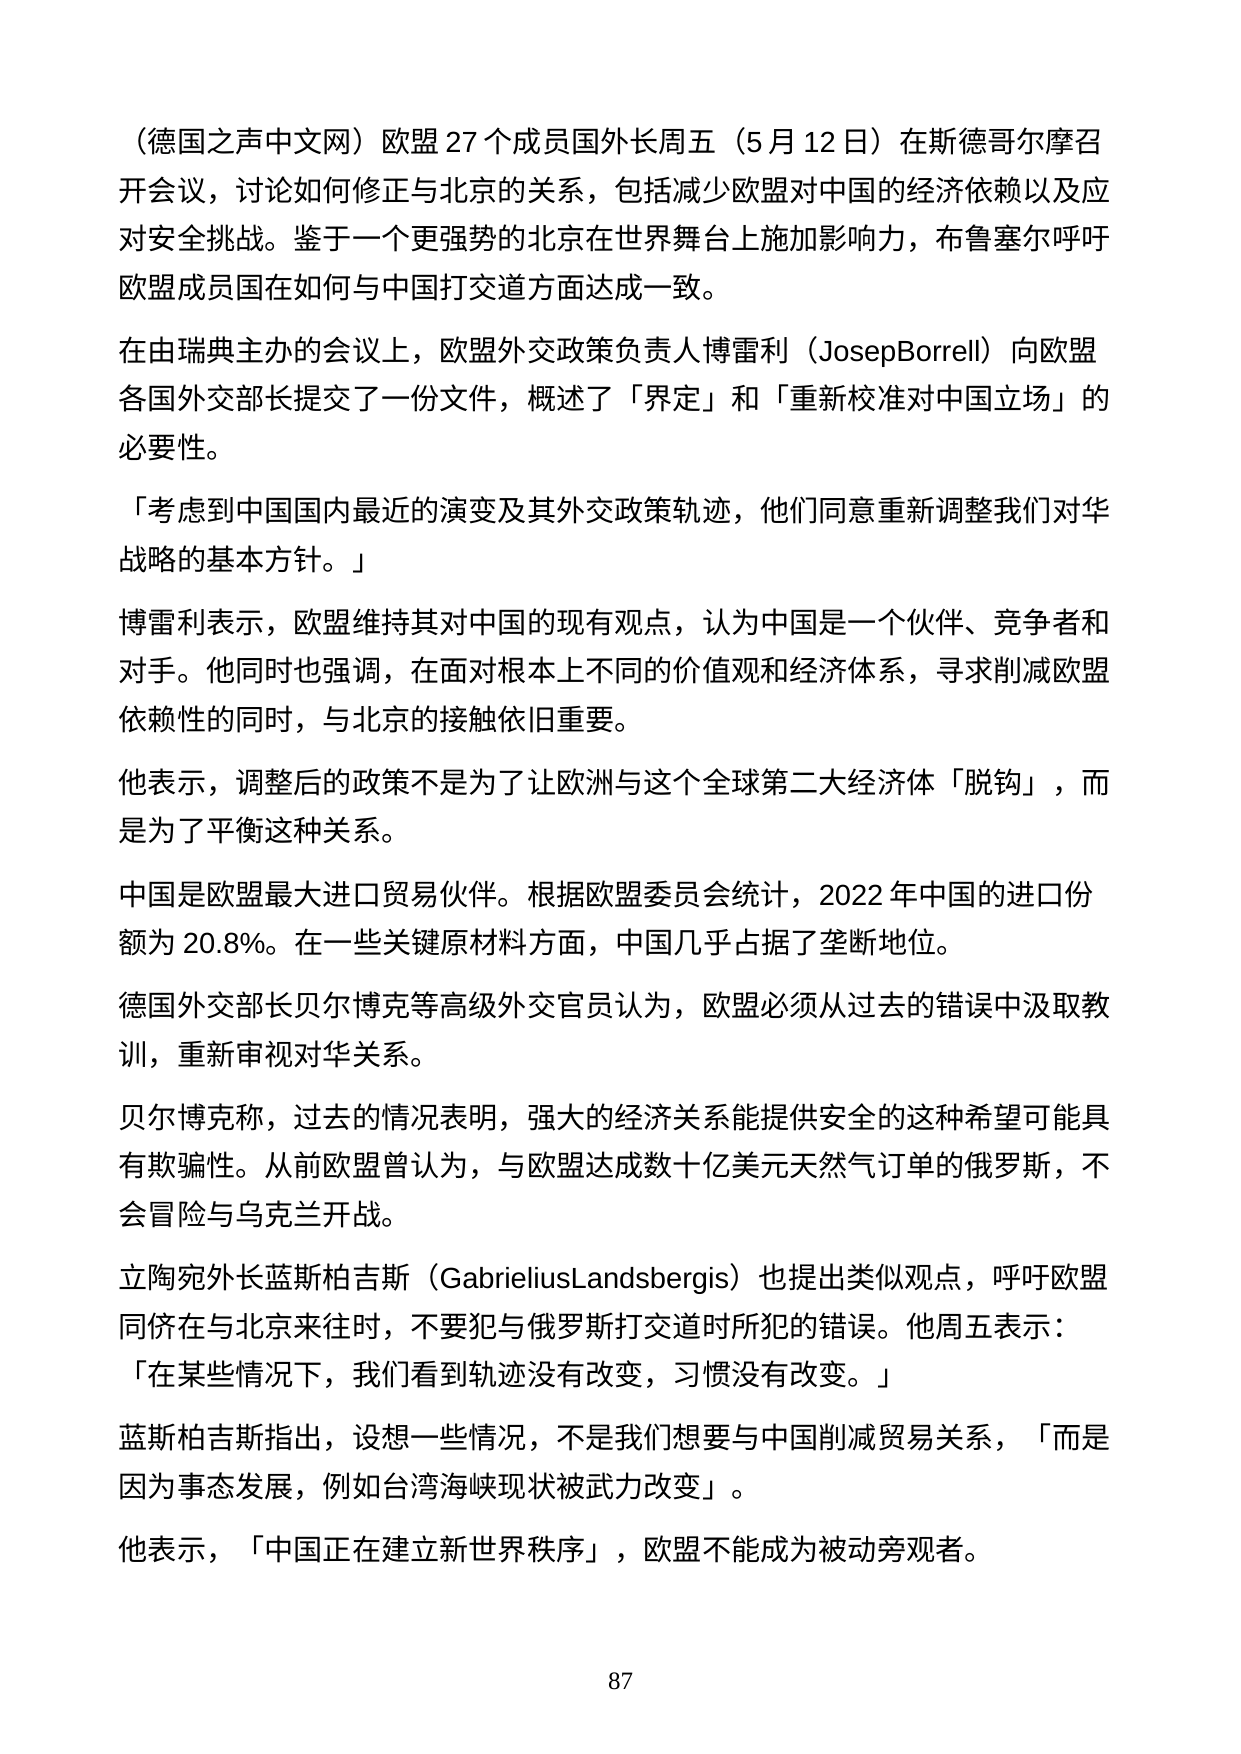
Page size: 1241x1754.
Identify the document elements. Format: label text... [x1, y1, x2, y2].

text （德国之声中文网）欧盟27个成员国外长周五（5月12日）在斯德哥尔摩召开会议，讨论如何修正与北京的关系，包括减少欧盟对中国的经济依赖以及应对安全挑战。鉴于一个更强势的北京在世界舞台上施加影响力，布鲁塞尔呼吁欧盟成员国在如何与中国打交道方面达成一致。 [118, 118, 1122, 306]
text 在由瑞典主办的会议上，欧盟外交政策负责人博雷利（JosepBorrell）向欧盟各国外交部长提交了一份文件，概述了「界定」和「重新校准对中国立场」的必要性。 [118, 327, 1122, 467]
text 蓝斯柏吉斯指出，设想一些情况，不是我们想要与中国削减贸易关系，「而是因为事态发展，例如台湾海峡现状被武力改变」。 [118, 1415, 1122, 1506]
text 立陶宛外长蓝斯柏吉斯（GabrieliusLandsbergis）也提出类似观点，呼吁欧盟同侪在与北京来往时，不要犯与俄罗斯打交道时所犯的错误。他周五表示：「在某些情况下，我们看到轨迹没有改变，习惯没有改变。」 [118, 1254, 1122, 1394]
text 贝尔博克称，过去的情况表明，强大的经济关系能提供安全的这种希望可能具有欺骗性。从前欧盟曾认为，与欧盟达成数十亿美元天然气订单的俄罗斯，不会冒险与乌克兰开战。 [118, 1094, 1122, 1234]
text 「考虑到中国国内最近的演变及其外交政策轨迹，他们同意重新调整我们对华战略的基本方针。」 [118, 487, 1122, 578]
text 中国是欧盟最大进口贸易伙伴。根据欧盟委员会统计，2022年中国的进口份额为20.8%。在一些关键原材料方面，中国几乎占据了垄断地位。 [118, 871, 1122, 962]
text 他表示，「中国正在建立新世界秩序」，欧盟不能成为被动旁观者。 [118, 1526, 1122, 1569]
text 德国外交部长贝尔博克等高级外交官员认为，欧盟必须从过去的错误中汲取教训，重新审视对华关系。 [118, 983, 1122, 1073]
text 他表示，调整后的政策不是为了让欧洲与这个全球第二大经济体「脱钩」，而是为了平衡这种关系。 [118, 759, 1122, 850]
text 博雷利表示，欧盟维持其对中国的现有观点，认为中国是一个伙伴、竞争者和对手。他同时也强调，在面对根本上不同的价值观和经济体系，寻求削减欧盟依赖性的同时，与北京的接触依旧重要。 [118, 599, 1122, 738]
